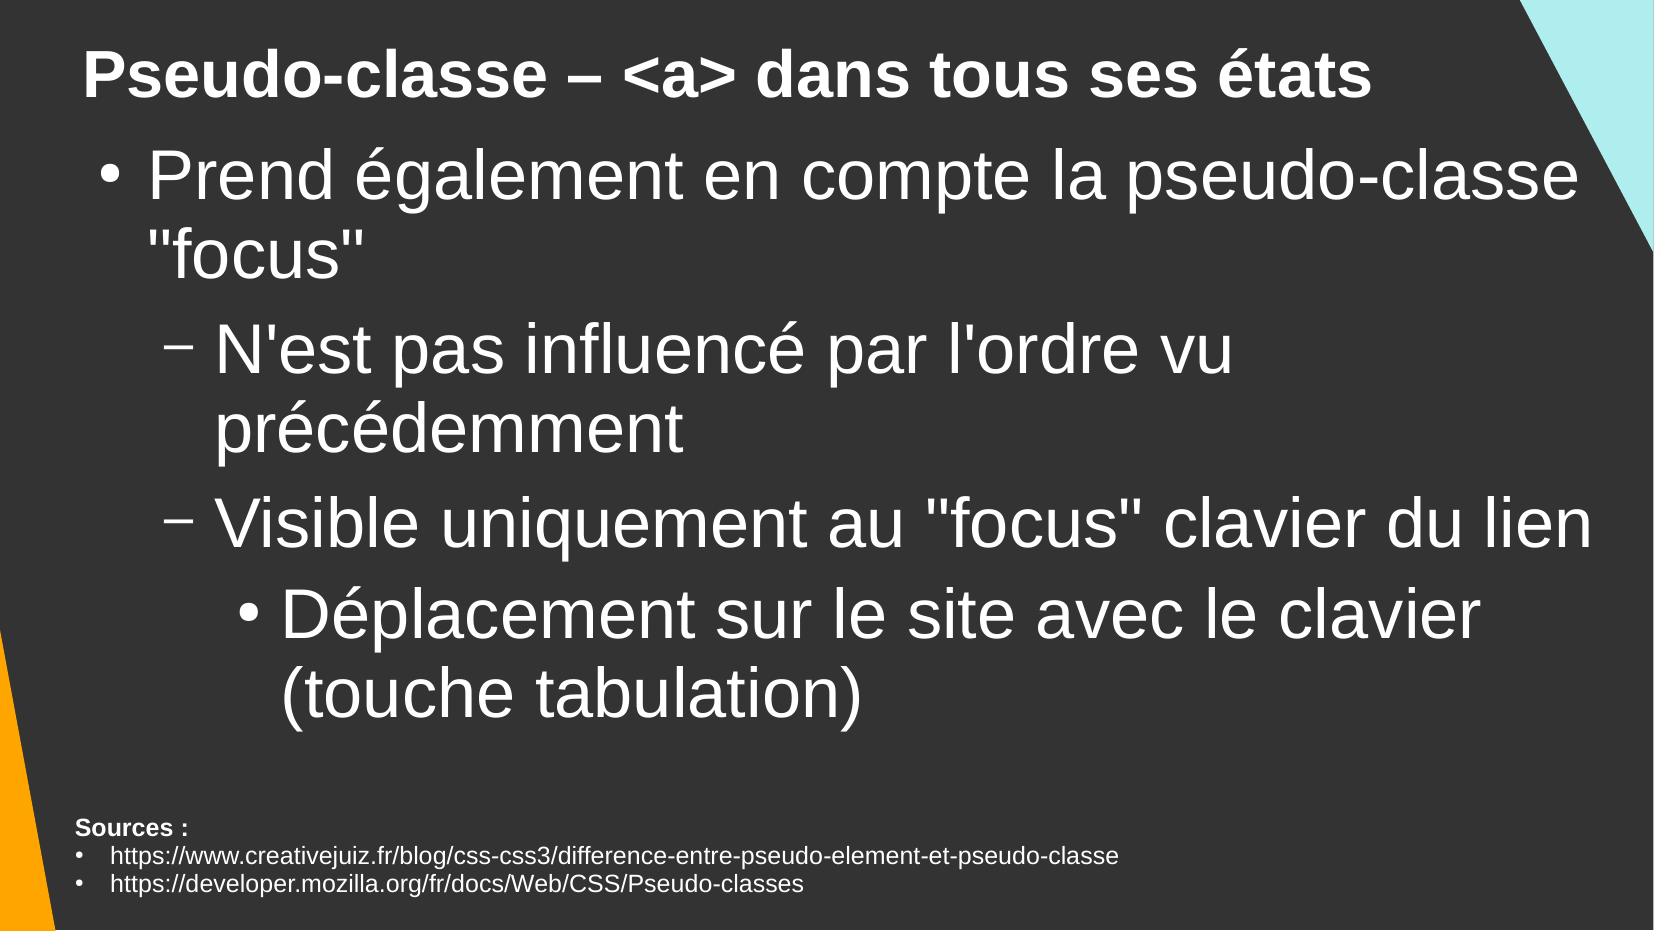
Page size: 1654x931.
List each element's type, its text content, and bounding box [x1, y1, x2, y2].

title Pseudo-classe – <a> dans tous ses états [82, 37, 1571, 114]
list Prend également en compte la pseudo-classe "focus" N'est pas influencé par l'ordre vu précédemment Visible uniquement au "focus" clavier du lien Déplacement sur le site avec le clavier (touche tabulation) [80, 135, 1605, 745]
text_box Sources : https://www.creativejuiz.fr/blog/css-css3/difference-entre-pseudo-element-et-pseudo-classe https://developer.mozilla.org/fr/docs/Web/CSS/Pseudo-classes [60, 806, 1546, 931]
text_box [0, 629, 56, 931]
text_box [1519, 0, 1654, 254]
